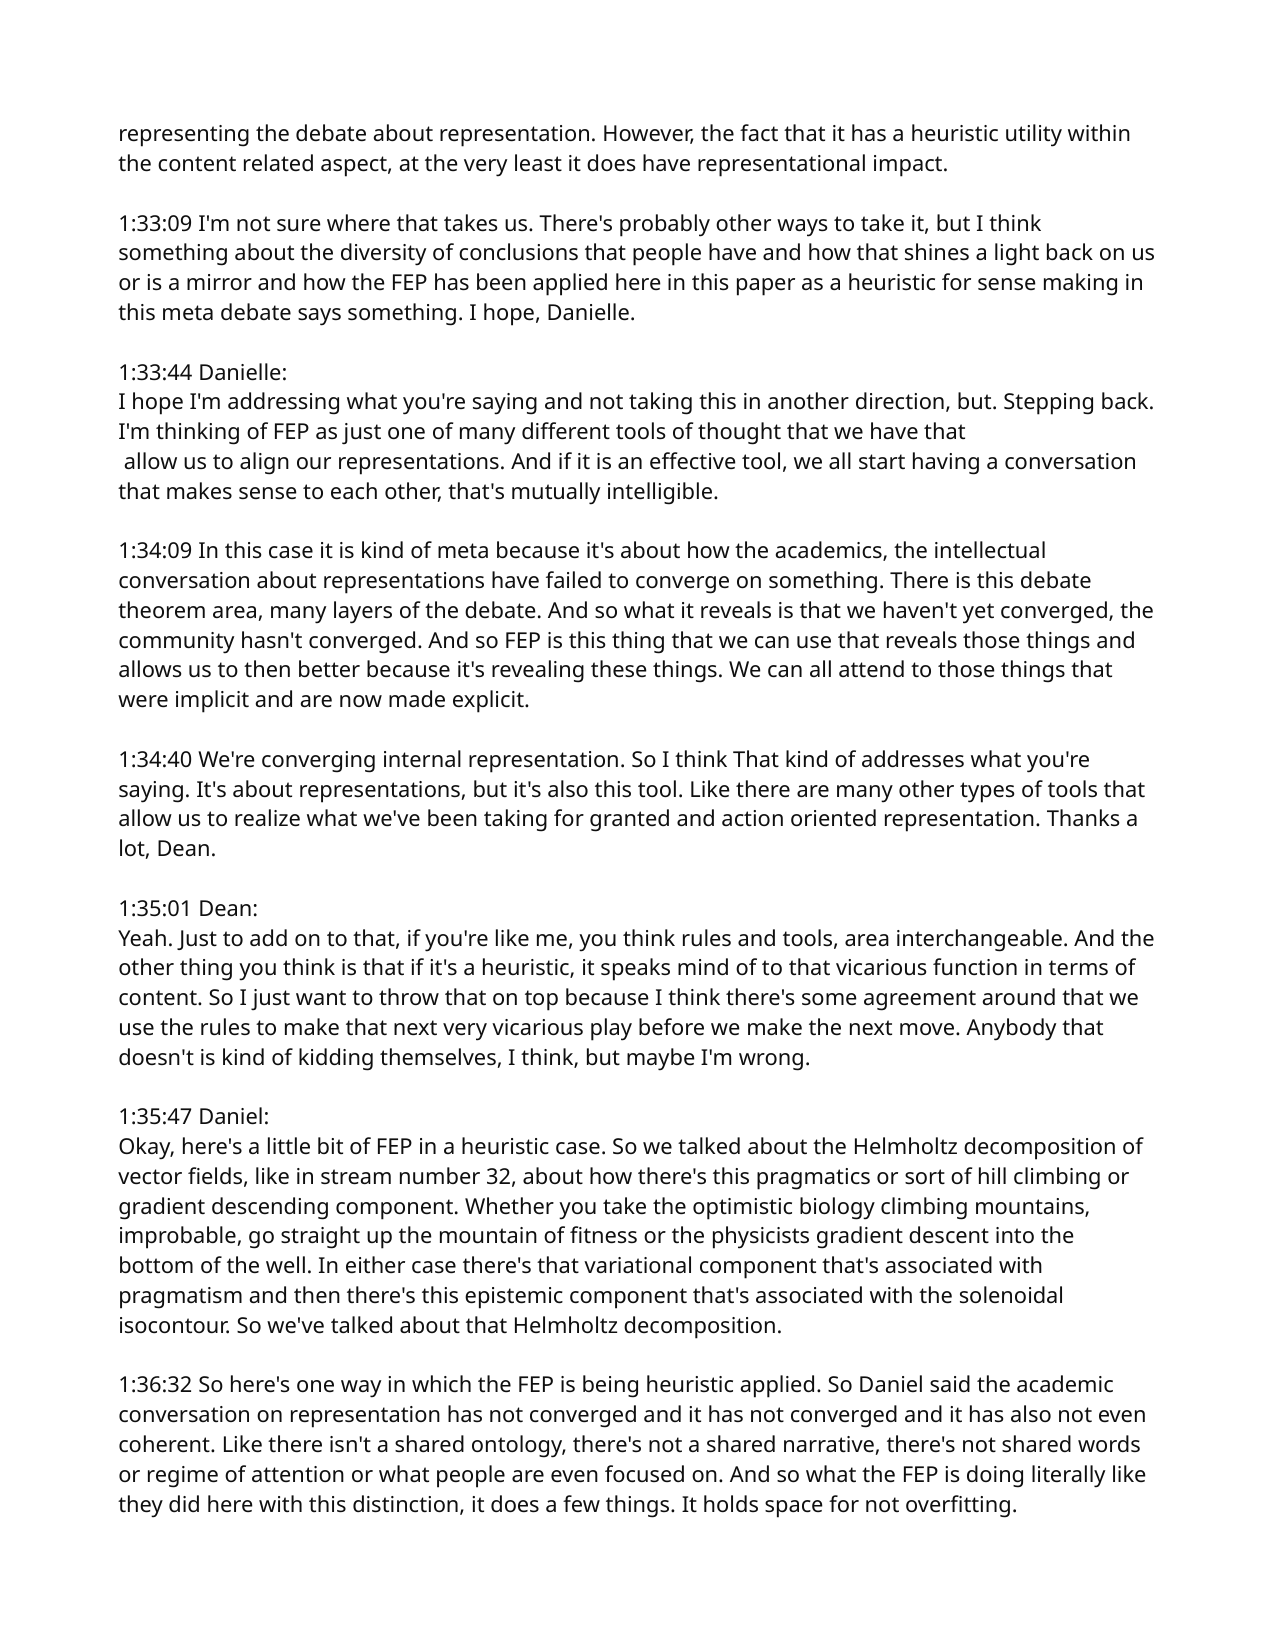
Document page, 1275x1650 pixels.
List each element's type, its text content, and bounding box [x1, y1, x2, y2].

text representing the debate about representation. However, the fact that it has a heuristic utility within the content related aspect, at the very least it does have representational impact. 1:33:09 I'm not sure where that takes us. There's probably other ways to take it, but I think something about the diversity of conclusions that people have and how that shines a light back on us or is a mirror and how the FEP has been applied here in this paper as a heuristic for sense making in this meta debate says something. I hope, Danielle. 1:33:44 Danielle: I hope I'm addressing what you're saying and not taking this in another direction, but. Stepping back. I'm thinking of FEP as just one of many different tools of thought that we have that [118, 118, 1157, 446]
text allow us to align our representations. And if it is an effective tool, we all start having a conversation that makes sense to each other, that's mutually intelligible. 1:34:09 In this case it is kind of meta because it's about how the academics, the intellectual conversation about representations have failed to converge on something. There is this debate theorem area, many layers of the debate. And so what it reveals is that we haven't yet converged, the community hasn't converged. And so FEP is this thing that we can use that reveals those things and allows us to then better because it's revealing these things. We can all attend to those things that were implicit and are now made explicit. 1:34:40 We're converging internal representation. So I think That kind of addresses what you're saying. It's about representations, but it's also this tool. Like there are many other types of tools that allow us to realize what we've been taking for granted and action oriented representation. Thanks a lot, Dean. 1:35:01 Dean: Yeah. Just to add on to that, if you're like me, you think rules and tools, area interchangeable. And the other thing you think is that if it's a heuristic, it speaks mind of to that vicarious function in terms of content. So I just want to throw that on top because I think there's some agreement around that we use the rules to make that next very vicarious play before we make the next move. Anybody that doesn't is kind of kidding themselves, I think, but maybe I'm wrong. 1:35:47 Daniel: Okay, here's a little bit of FEP in a heuristic case. So we talked about the Helmholtz decomposition of vector fields, like in stream number 32, about how there's this pragmatics or sort of hill climbing or gradient descending component. Whether you take the optimistic biology climbing mountains, improbable, go straight up the mountain of fitness or the physicists gradient descent into the bottom of the well. In either case there's that variational component that's associated with pragmatism and then there's this epistemic component that's associated with the solenoidal isocontour. So we've talked about that Helmholtz decomposition. 1:36:32 So here's one way in which the FEP is being heuristic applied. So Daniel said the academic conversation on representation has not converged and it has not converged and it has also not even coherent. Like there isn't a shared ontology, there's not a shared narrative, there's not shared words or regime of attention or what people are even focused on. And so what the FEP is doing literally like they did here with this distinction, it does a few things. It holds space for not overfitting. [118, 446, 1157, 1518]
